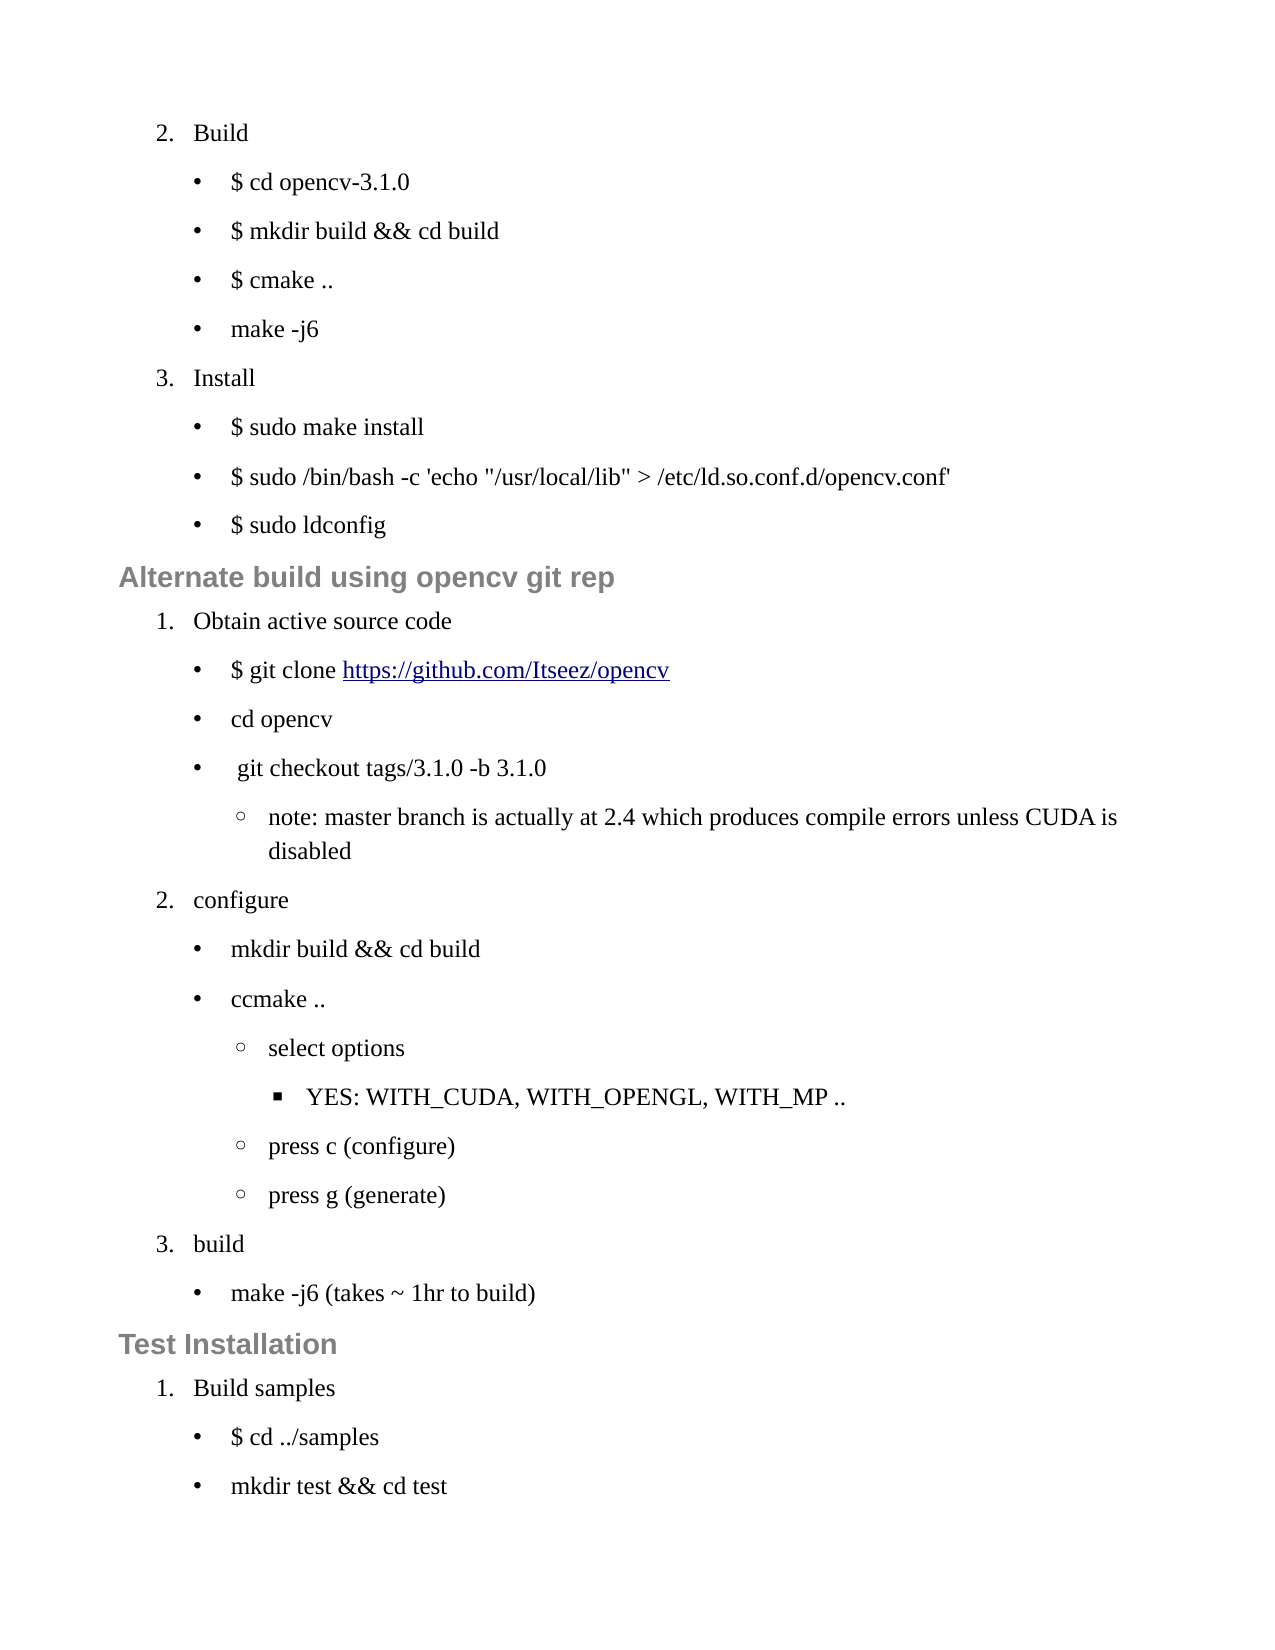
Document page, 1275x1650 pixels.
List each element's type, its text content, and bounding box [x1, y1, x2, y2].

subtitle Alternate build using opencv git rep [118, 560, 1157, 593]
list make -j6 (takes ~ 1hr to build) [193, 1278, 1157, 1307]
list $ sudo /bin/bash -c 'echo "/usr/local/lib" > /etc/ld.so.conf.d/opencv.conf' [193, 462, 1157, 490]
list Build samples [156, 1373, 1157, 1402]
list YES: WITH_CUDA, WITH_OPENGL, WITH_MP .. [268, 1082, 1157, 1111]
list cd opencv [193, 704, 1157, 733]
list Install [156, 363, 1157, 392]
list git checkout tags/3.1.0 -b 3.1.0 [193, 753, 1157, 782]
list press c (configure) [231, 1131, 1157, 1159]
list mkdir test && cd test [193, 1471, 1157, 1500]
list configure [156, 886, 1157, 914]
list $ cd opencv-3.1.0 [193, 167, 1157, 196]
list mkdir build && cd build [193, 934, 1157, 963]
list $ sudo ldconfig [193, 511, 1157, 539]
list $ cd ../samples [193, 1422, 1157, 1451]
list note: master branch is actually at 2.4 which produces compile errors unless CUDA is disabled [231, 802, 1157, 865]
list $ sudo make install [193, 412, 1157, 441]
list $ git clone https://github.com/Itseez/opencv [193, 655, 1157, 683]
subtitle Test Installation [118, 1327, 1157, 1361]
list press g (generate) [231, 1180, 1157, 1209]
list Build [156, 118, 1157, 147]
list $ mkdir build && cd build [193, 216, 1157, 245]
list Obtain active source code [156, 606, 1157, 634]
list make -j6 [193, 314, 1157, 343]
list $ cmake .. [193, 265, 1157, 294]
list select options [231, 1033, 1157, 1061]
list build [156, 1229, 1157, 1258]
list ccmake .. [193, 984, 1157, 1012]
